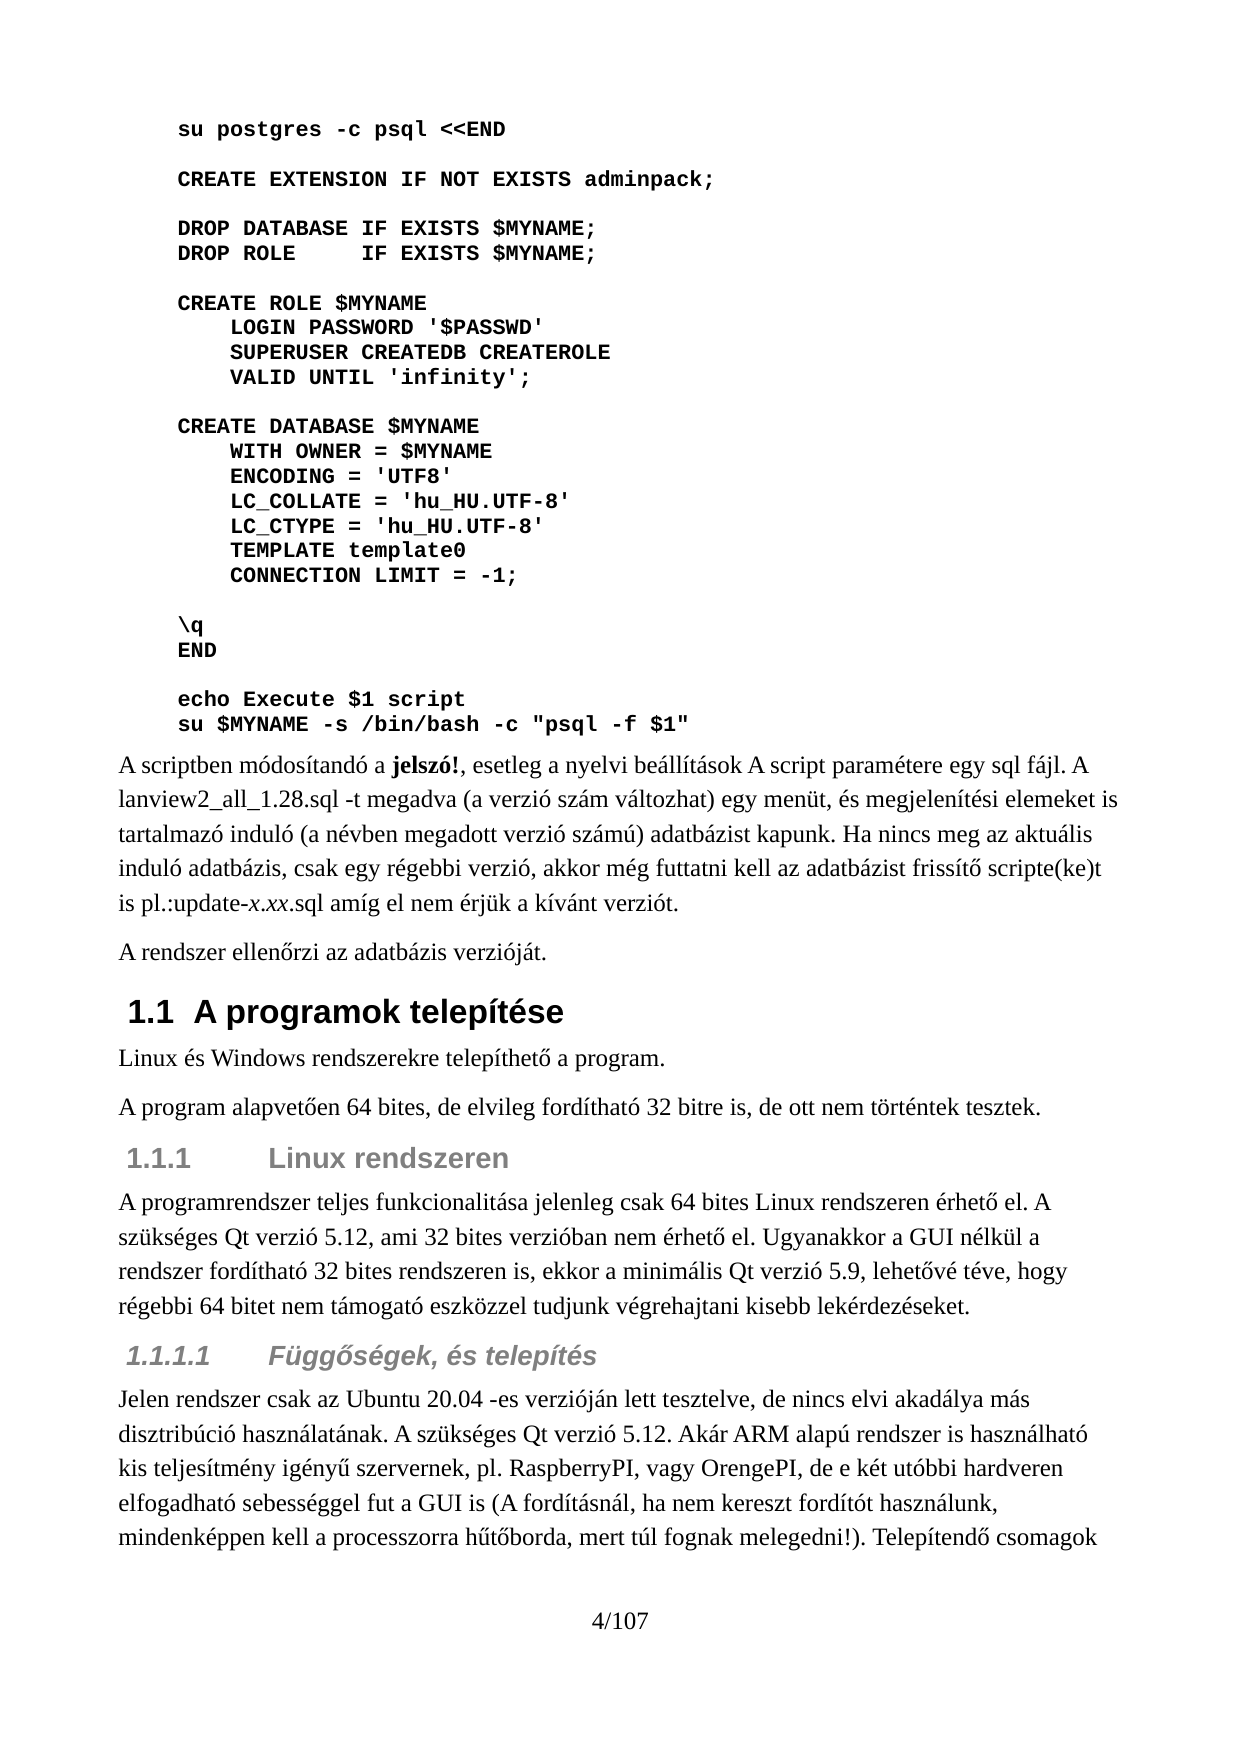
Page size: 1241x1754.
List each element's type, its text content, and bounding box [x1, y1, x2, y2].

text A scriptben módosítandó a jelszó!, esetleg a nyelvi beállítások A script paramétere egy sql fájl. A lanview2_all_1.28.sql -t megadva (a verzió szám változhat) egy menüt, és megjelenítési elemeket is tartalmazó induló (a névben megadott verzió számú) adatbázist kapunk. Ha nincs meg az aktuális induló adatbázis, csak egy régebbi verzió, akkor még futtatni kell az adatbázist frissítő scripte(ke)t is pl.:update-x.xx.sql amíg el nem érjük a kívánt verziót. [118, 750, 1122, 916]
text A rendszer ellenőrzi az adatbázis verzióját. [118, 937, 1122, 965]
subtitle Függőségek, és telepítés [118, 1340, 1122, 1372]
text A program alapvetően 64 bites, de elvileg fordítható 32 bitre is, de ott nem történtek tesztek. [118, 1092, 1122, 1121]
text A programrendszer teljes funkcionalitása jelenleg csak 64 bites Linux rendszeren érhető el. A szükséges Qt verzió 5.12, ami 32 bites verzióban nem érhető el. Ugyanakkor a GUI nélkül a rendszer fordítható 32 bites rendszeren is, ekkor a minimális Qt verzió 5.9, lehetővé téve, hogy régebbi 64 bitet nem támogató eszközzel tudjunk végrehajtani kisebb lekérdezéseket. [118, 1187, 1122, 1319]
subtitle A programok telepítése [118, 992, 1122, 1031]
subtitle Linux rendszeren [118, 1141, 1122, 1175]
text Jelen rendszer csak az Ubuntu 20.04 -es verzióján lett tesztelve, de nincs elvi akadálya más disztribúció használatának. A szükséges Qt verzió 5.12. Akár ARM alapú rendszer is használható kis teljesítmény igényű szervernek, pl. RaspberryPI, vagy OrengePI, de e két utóbbi hardveren elfogadható sebességgel fut a GUI is (A fordításnál, ha nem kereszt fordítót használunk, mindenképpen kell a processzorra hűtőborda, mert túl fognak melegedni!). Telepítendő csomagok [118, 1384, 1122, 1551]
text Linux és Windows rendszerekre telepíthető a program. [118, 1043, 1122, 1072]
text su postgres -c psql <<END CREATE EXTENSION IF NOT EXISTS adminpack; DROP DATABASE IF EXISTS $MYNAME; DROP ROLE IF EXISTS $MYNAME; CREATE ROLE $MYNAME LOGIN PASSWORD '$PASSWD' SUPERUSER CREATEDB CREATEROLE VALID UNTIL 'infinity'; CREATE DATABASE $MYNAME WITH OWNER = $MYNAME ENCODING = 'UTF8' LC_COLLATE = 'hu_HU.UTF-8' LC_CTYPE = 'hu_HU.UTF-8' TEMPLATE template0 CONNECTION LIMIT = -1; \q END echo Execute $1 script su $MYNAME -s /bin/bash -c "psql -f $1" [177, 118, 1122, 738]
